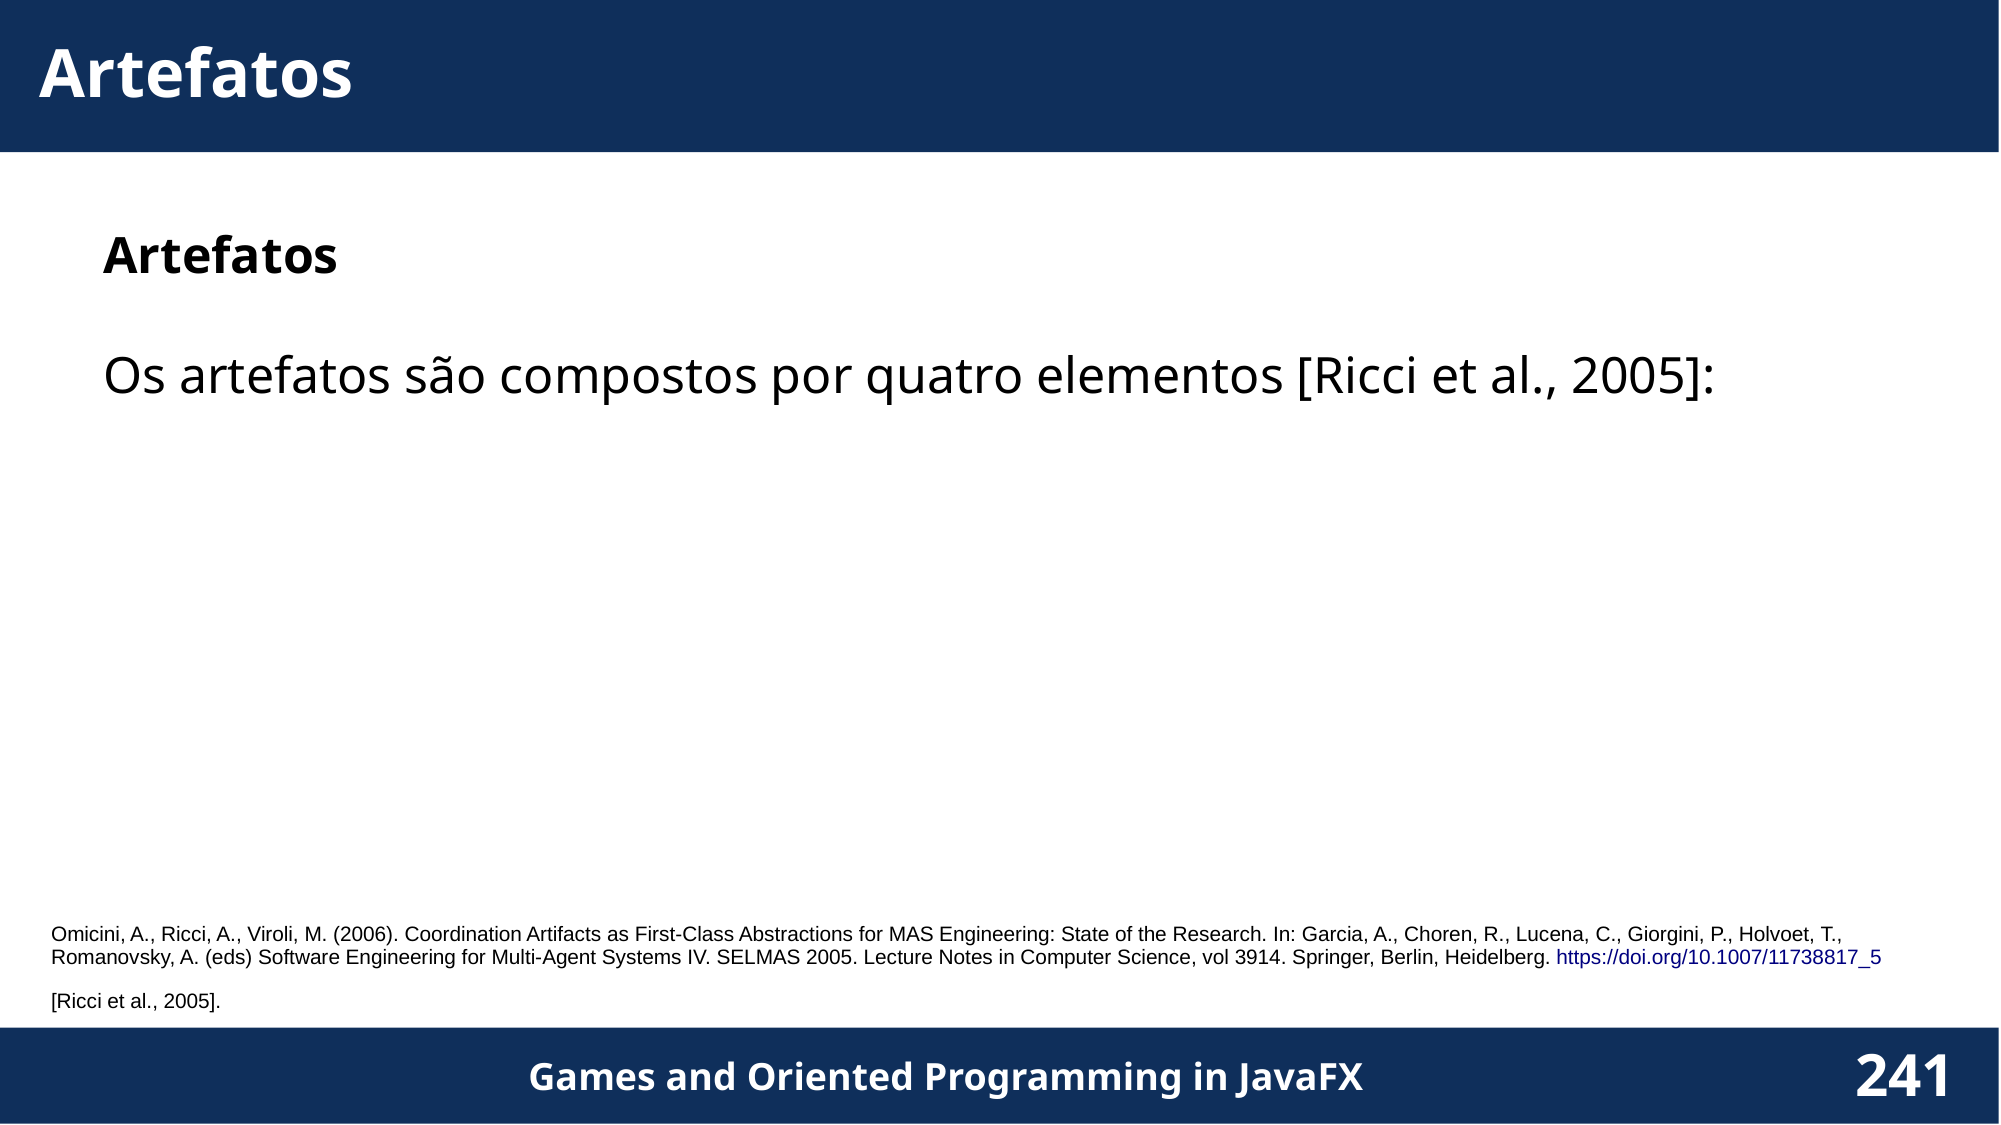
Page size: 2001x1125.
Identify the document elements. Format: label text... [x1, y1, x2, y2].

text_box Artefatos Os artefatos são compostos por quatro elementos [Ricci et al., 2005]: [88, 216, 1947, 412]
text_box Omicini, A., Ricci, A., Viroli, M. (2006). Coordination Artifacts as First-Class Abstractions for MAS Engineering: State of the Research. In: Garcia, A., Choren, R., Lucena, C., Giorgini, P., Holvoet, T., Romanovsky, A. (eds) Software Engineering for Multi-Agent Systems IV. SELMAS 2005. Lecture Notes in Computer Science, vol 3914. Springer, Berlin, Heidelberg. https://doi.org/10.1007/11738817_5 [Ricci et al., 2005]. [36, 915, 1949, 1021]
text_box Artefatos [25, 23, 1999, 119]
